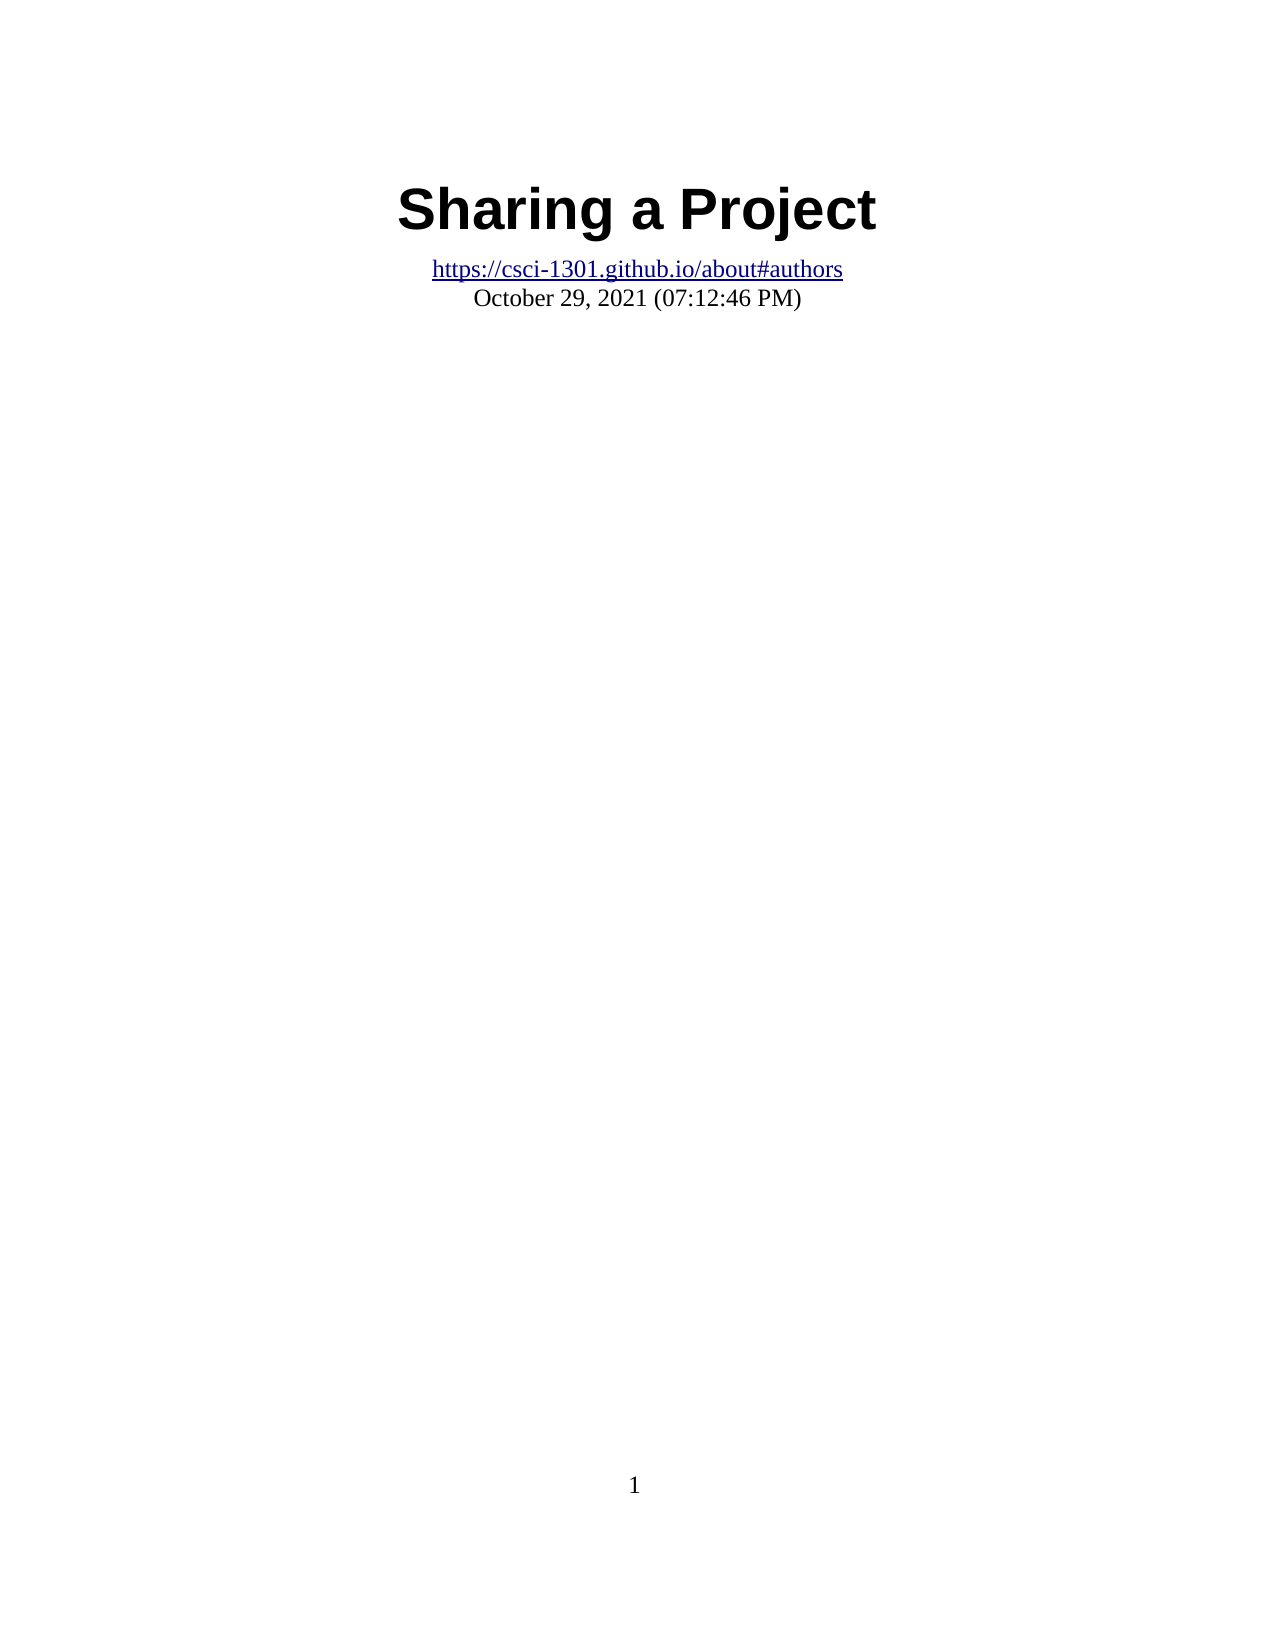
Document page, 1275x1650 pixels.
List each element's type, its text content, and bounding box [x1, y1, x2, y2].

text October 29, 2021 (07:12:46 PM) [150, 283, 1125, 312]
text https://csci-1301.github.io/about#authors [150, 254, 1125, 283]
title Sharing a Project [150, 175, 1125, 242]
